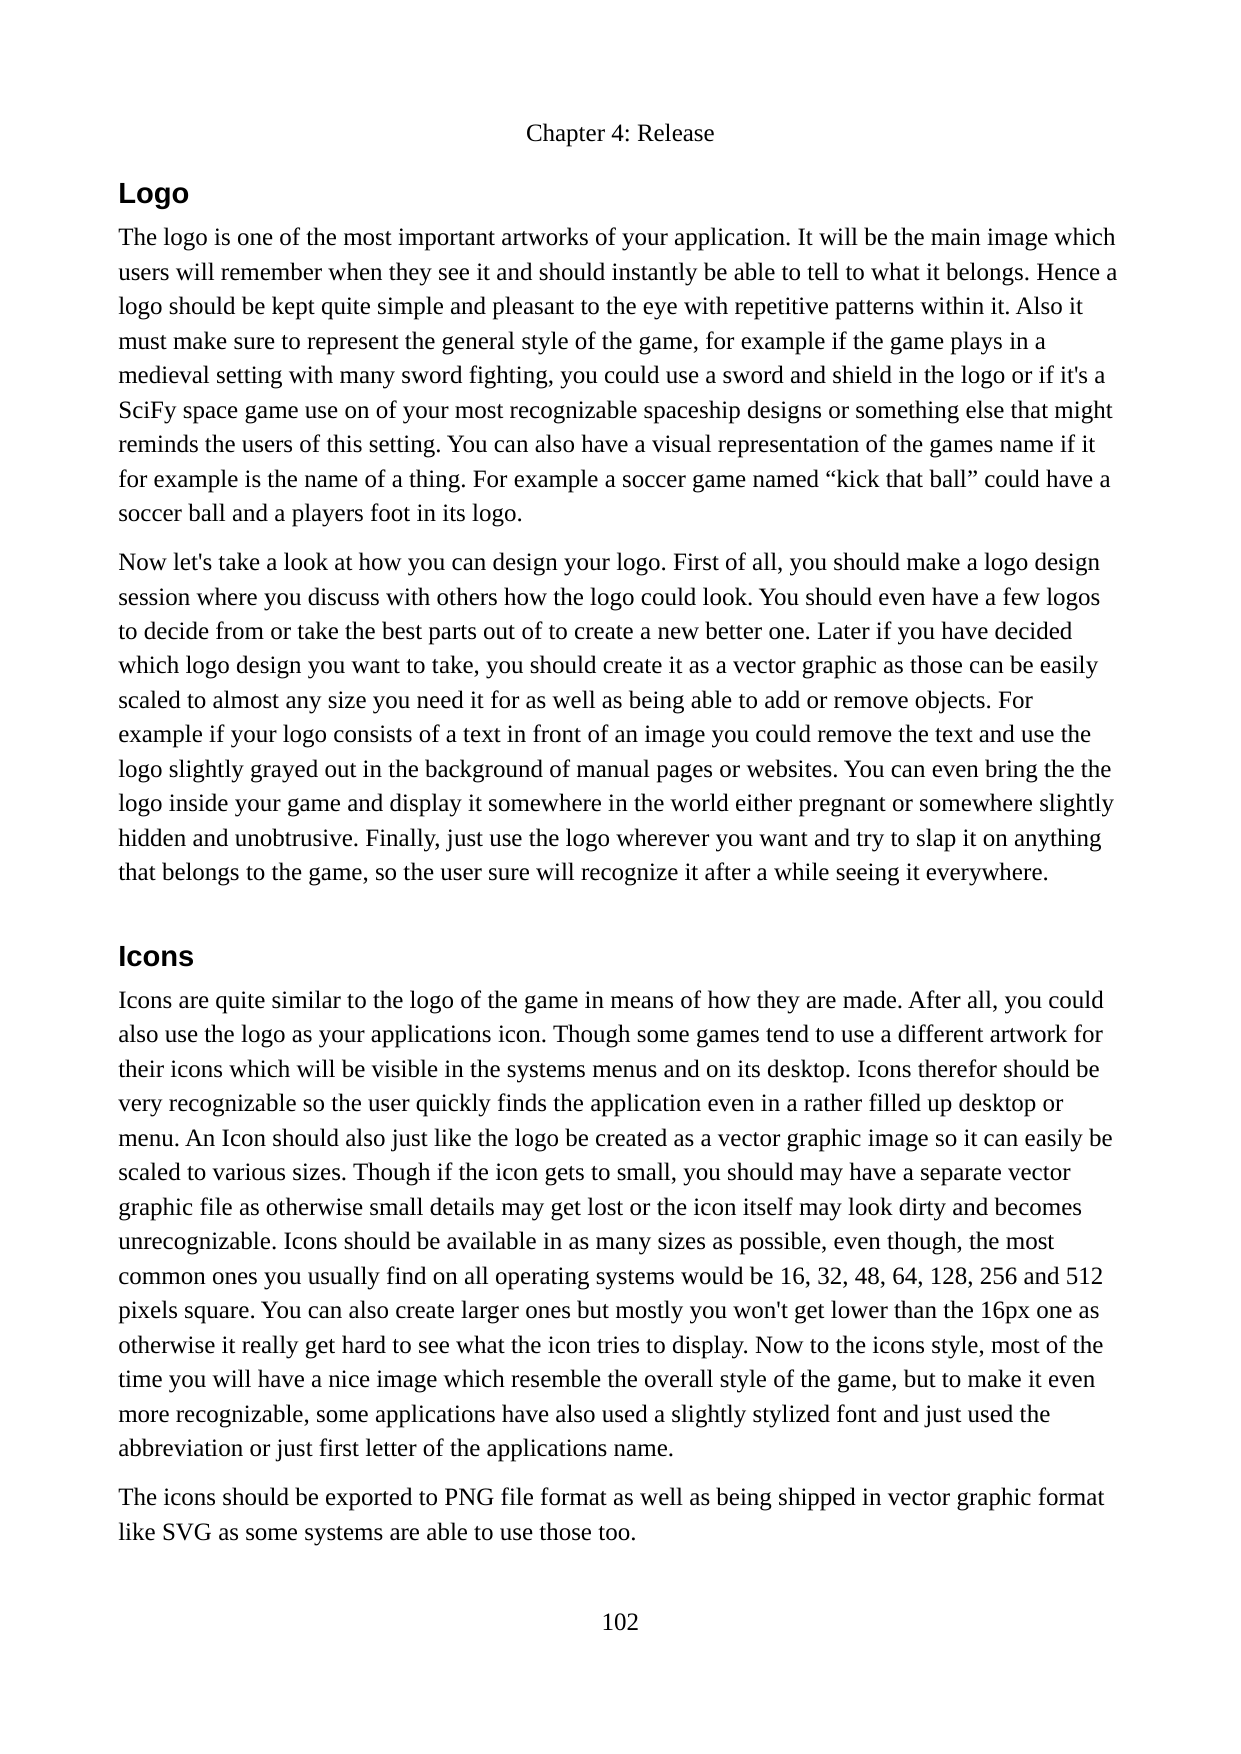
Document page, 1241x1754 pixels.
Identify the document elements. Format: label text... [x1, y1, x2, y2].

text The icons should be exported to PNG file format as well as being shipped in vector graphic format like SVG as some systems are able to use those too. [118, 1482, 1122, 1546]
text Now let's take a look at how you can design your logo. First of all, you should make a logo design session where you discuss with others how the logo could look. You should even have a few logos to decide from or take the best parts out of to create a new better one. Later if you have decided which logo design you want to take, you should create it as a vector graphic as those can be easily scaled to almost any size you need it for as well as being able to add or remove objects. For example if your logo consists of a text in front of an image you could remove the text and use the logo slightly grayed out in the background of manual pages or websites. You can even bring the the logo inside your game and display it somewhere in the world either pregnant or somewhere slightly hidden and unobtrusive. Finally, just use the logo wherever you want and try to slap it on anything that belongs to the game, so the user sure will recognize it after a while seeing it everywhere. [118, 547, 1122, 886]
text The logo is one of the most important artworks of your application. It will be the main image which users will remember when they see it and should instantly be able to tell to what it belongs. Hence a logo should be kept quite simple and pleasant to the eye with repetitive patterns within it. Also it must make sure to represent the general style of the game, for example if the game plays in a medieval setting with many sword fighting, you could use a sword and shield in the logo or if it's a SciFy space game use on of your most recognizable spaceship designs or something else that might reminds the users of this setting. You can also have a visual representation of the games name if it for example is the name of a thing. For example a soccer game named “kick that ball” could have a soccer ball and a players foot in its logo. [118, 222, 1122, 527]
subtitle Logo [118, 176, 1122, 210]
subtitle Icons [118, 939, 1122, 973]
text Icons are quite similar to the logo of the game in means of how they are made. After all, you could also use the logo as your applications icon. Though some games tend to use a different artwork for their icons which will be visible in the systems menus and on its desktop. Icons therefor should be very recognizable so the user quickly finds the application even in a rather filled up desktop or menu. An Icon should also just like the logo be created as a vector graphic image so it can easily be scaled to various sizes. Though if the icon gets to small, you should may have a separate vector graphic file as otherwise small details may get lost or the icon itself may look dirty and becomes unrecognizable. Icons should be available in as many sizes as possible, even though, the most common ones you usually find on all operating systems would be 16, 32, 48, 64, 128, 256 and 512 pixels square. You can also create larger ones but mostly you won't get lower than the 16px one as otherwise it really get hard to see what the icon tries to display. Now to the icons style, most of the time you will have a nice image which resemble the overall style of the game, but to make it even more recognizable, some applications have also used a slightly stylized font and just used the abbreviation or just first letter of the applications name. [118, 985, 1122, 1462]
